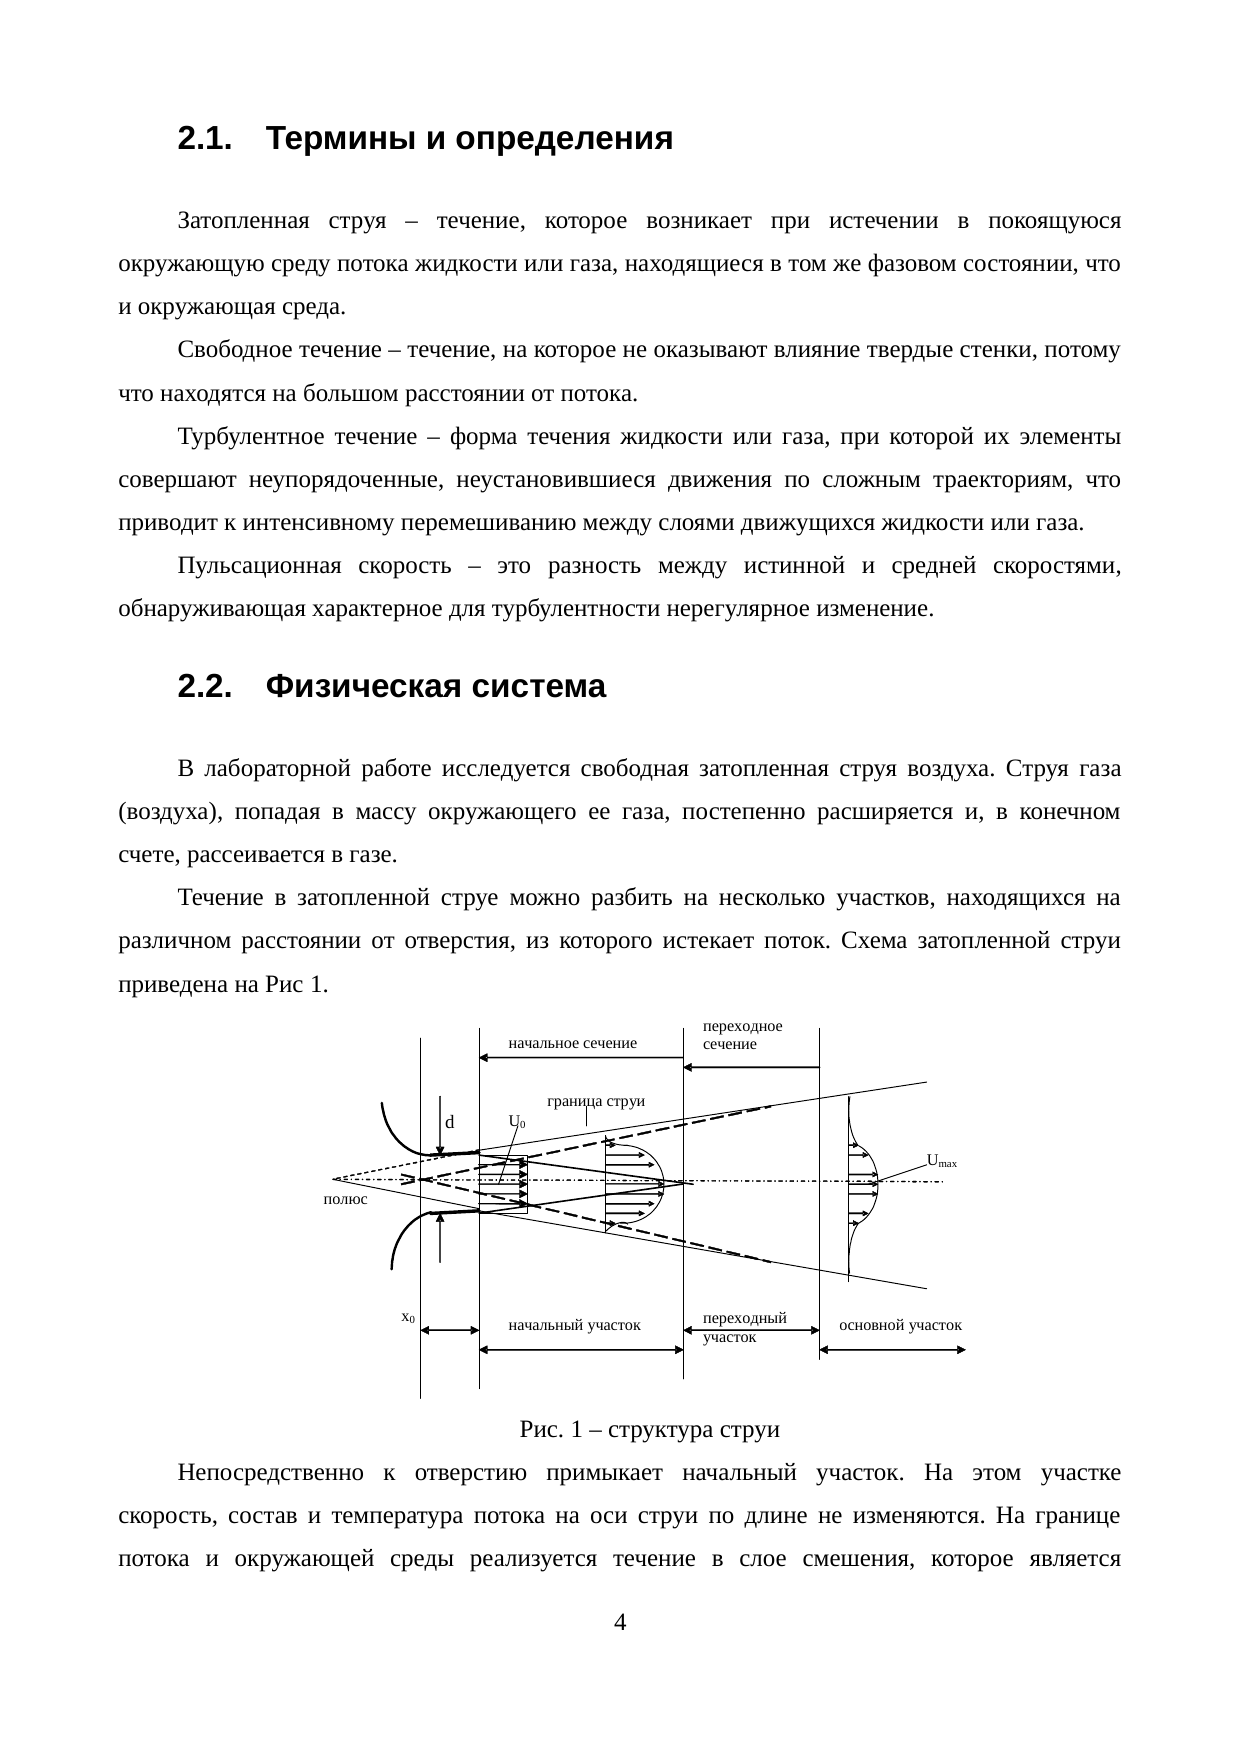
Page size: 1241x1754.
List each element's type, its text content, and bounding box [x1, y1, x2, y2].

text В лабораторной работе исследуется свободная затопленная струя воздуха. Струя газа (воздуха), попадая в массу окружающего ее газа, постепенно расширяется и, в конечном счете, рассеивается в газе. [118, 753, 1122, 868]
text Пульсационная скорость – это разность между истинной и средней скоростями, обнаруживающая характерное для турбулентности нерегулярное изменение. [118, 550, 1122, 622]
text Затопленная струя – течение, которое возникает при истечении в покоящуюся окружающую среду потока жидкости или газа, находящиеся в том же фазовом состоянии, что и окружающая среда. [118, 205, 1122, 320]
subtitle Физическая система [118, 666, 1122, 704]
text Непосредственно к отверстию примыкает начальный участок. На этом участке скорость, состав и температура потока на оси струи по длине не изменяются. На границе потока и окружающей среды реализуется течение в слое смешения, которое является [118, 1457, 1122, 1572]
text Свободное течение – течение, на которое не оказывают влияние твердые стенки, потому что находятся на большом расстоянии от потока. [118, 334, 1122, 406]
text Рис. 1 – структура струи [118, 1414, 1122, 1443]
text Турбулентное течение – форма течения жидкости или газа, при которой их элементы совершают неупорядоченные, неустановившиеся движения по сложным траекториям, что приводит к интенсивному перемешиванию между слоями движущихся жидкости или газа. [118, 421, 1122, 536]
subtitle Термины и определения [118, 118, 1122, 157]
text Течение в затопленной струе можно разбить на несколько участков, находящихся на различном расстоянии от отверстия, из которого истекает поток. Схема затопленной струи приведена на Рис 1. [118, 882, 1122, 997]
